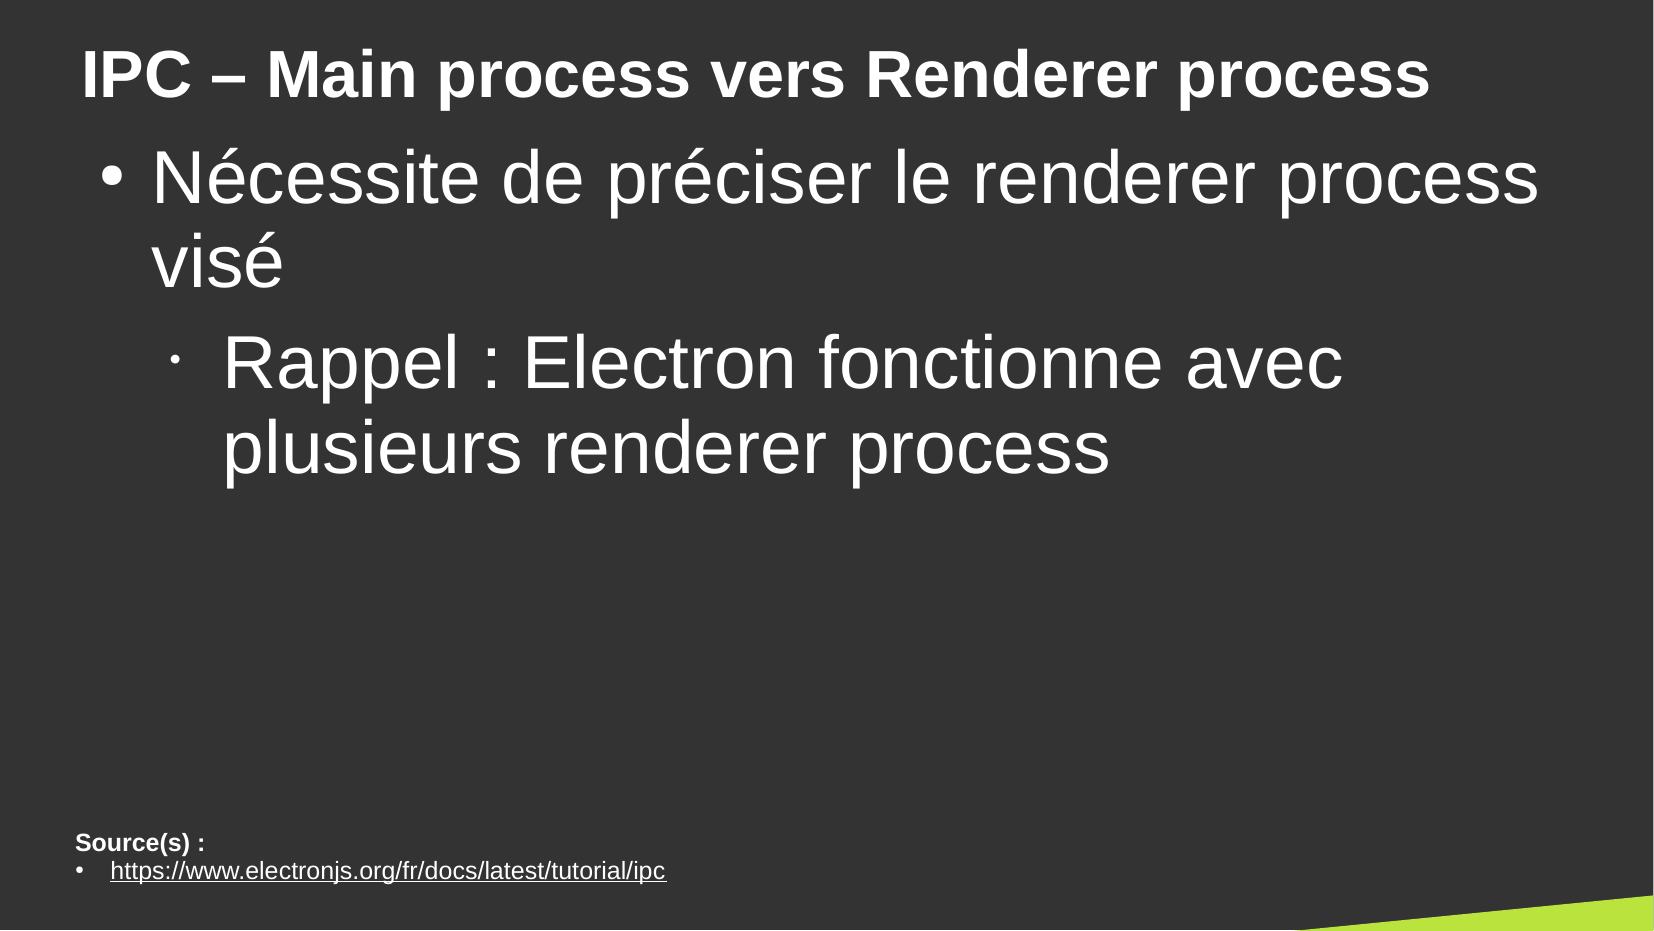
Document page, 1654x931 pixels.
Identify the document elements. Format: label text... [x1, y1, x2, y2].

list Nécessite de préciser le renderer process visé Rappel : Electron fonctionne avec plusieurs renderer process [80, 135, 1619, 721]
text_box [1292, 895, 1654, 931]
title IPC – Main process vers Renderer process [81, 37, 1570, 112]
text_box Source(s) : https://www.electronjs.org/fr/docs/latest/tutorial/ipc [60, 821, 1546, 931]
